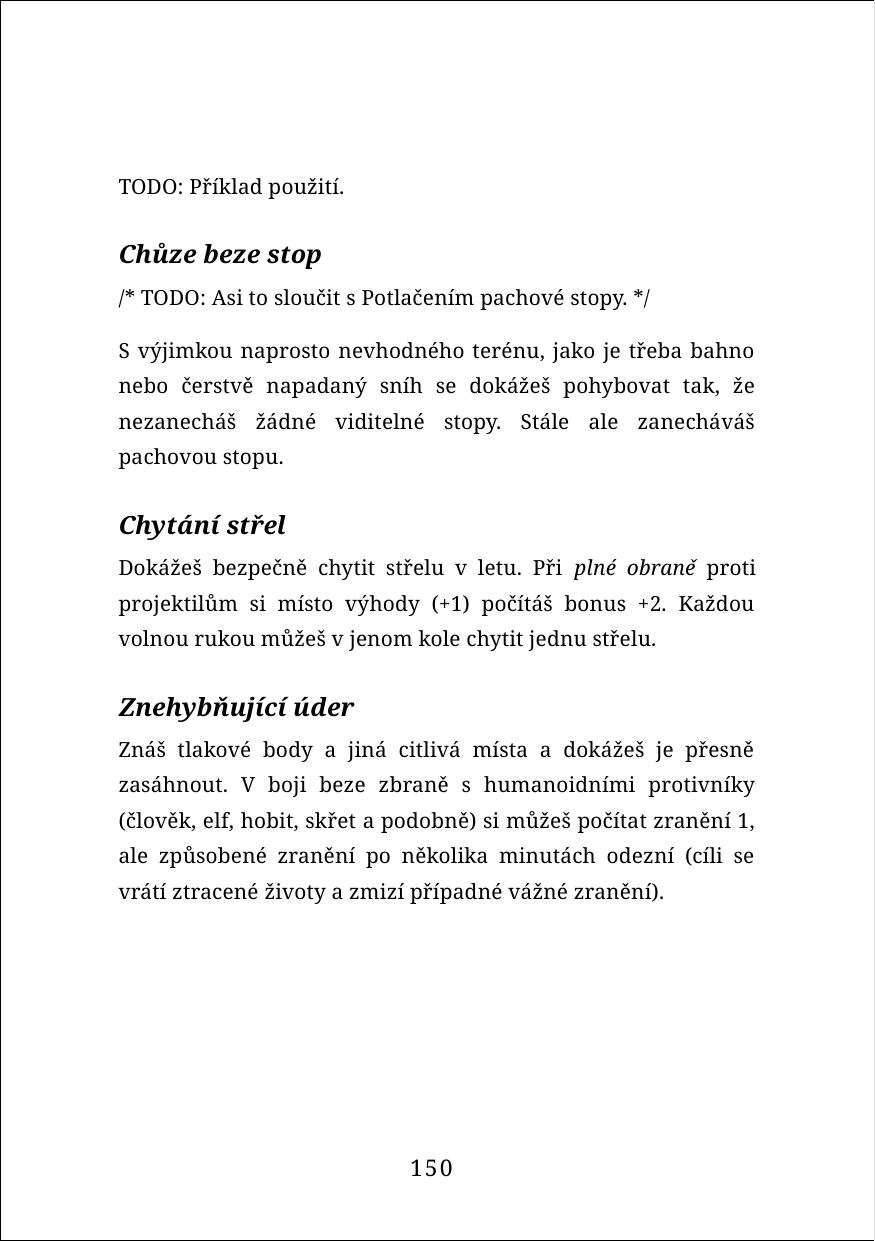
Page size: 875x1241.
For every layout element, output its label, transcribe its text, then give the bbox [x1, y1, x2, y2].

subtitle Chytání střel [118, 507, 756, 541]
subtitle Chůze beze stop [118, 237, 756, 271]
subtitle Znehybňující úder [118, 689, 756, 723]
text TODO: Příklad použití. [118, 172, 756, 200]
text Dokážeš bezpečně chytit střelu v letu. Při plné obraně proti projektilům si místo výhody (+1) počítáš bonus +2. Každou volnou rukou můžeš v jenom kole chytit jednu střelu. [118, 553, 756, 653]
text Znáš tlakové body a jiná citlivá místa a dokážeš je přesně zasáhnout. V boji beze zbraně s humanoidními protivníky (člověk, elf, hobit, skřet a podobně) si můžeš počítat zranění 1, ale způsobené zranění po několika minutách odezní (cíli se vrátí ztracené životy a zmizí případné vážné zranění). [118, 735, 756, 906]
text S výjimkou naprosto nevhodného terénu, jako je třeba bahno nebo čerstvě napadaný sníh se dokážeš pohybovat tak, že nezanecháš žádné viditelné stopy. Stále ale zanecháváš pachovou stopu. [118, 336, 756, 471]
text /* TODO: Asi to sloučit s Potlačením pachové stopy. */ [118, 283, 756, 311]
